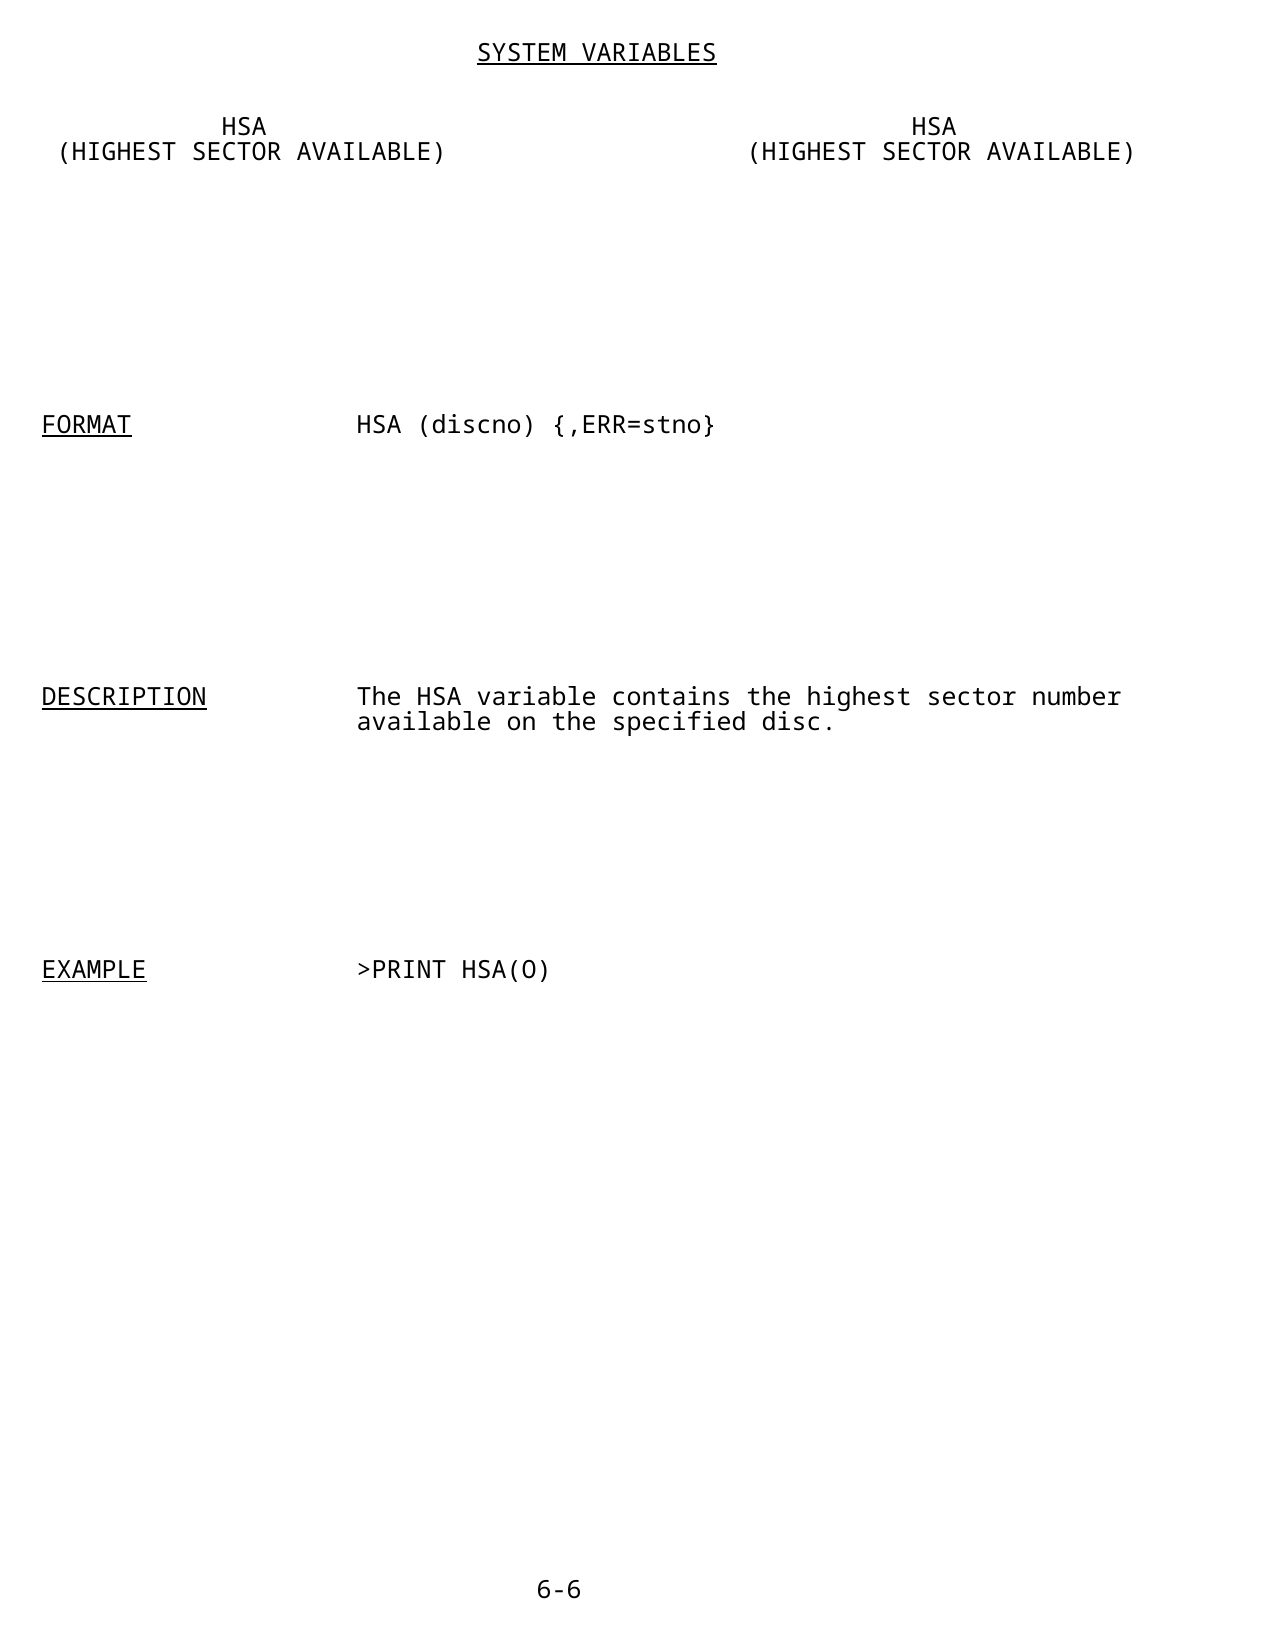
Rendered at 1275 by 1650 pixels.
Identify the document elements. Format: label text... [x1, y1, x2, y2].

text SYSTEM VARIABLES [41, 41, 1234, 66]
text 6-6 [41, 1578, 1234, 1603]
text available on the specified disc. [41, 711, 1234, 736]
text (HIGHEST SECTOR AVAILABLE) (HIGHEST SECTOR AVAILABLE) [41, 141, 1234, 165]
text FORMAT HSA (discno) {,ERR=stno} [41, 413, 1234, 438]
text EXAMPLE >PRINT HSA(O) [41, 959, 1234, 983]
text HSA HSA [41, 116, 1234, 141]
text DESCRIPTION The HSA variable contains the highest sector number [41, 686, 1234, 711]
